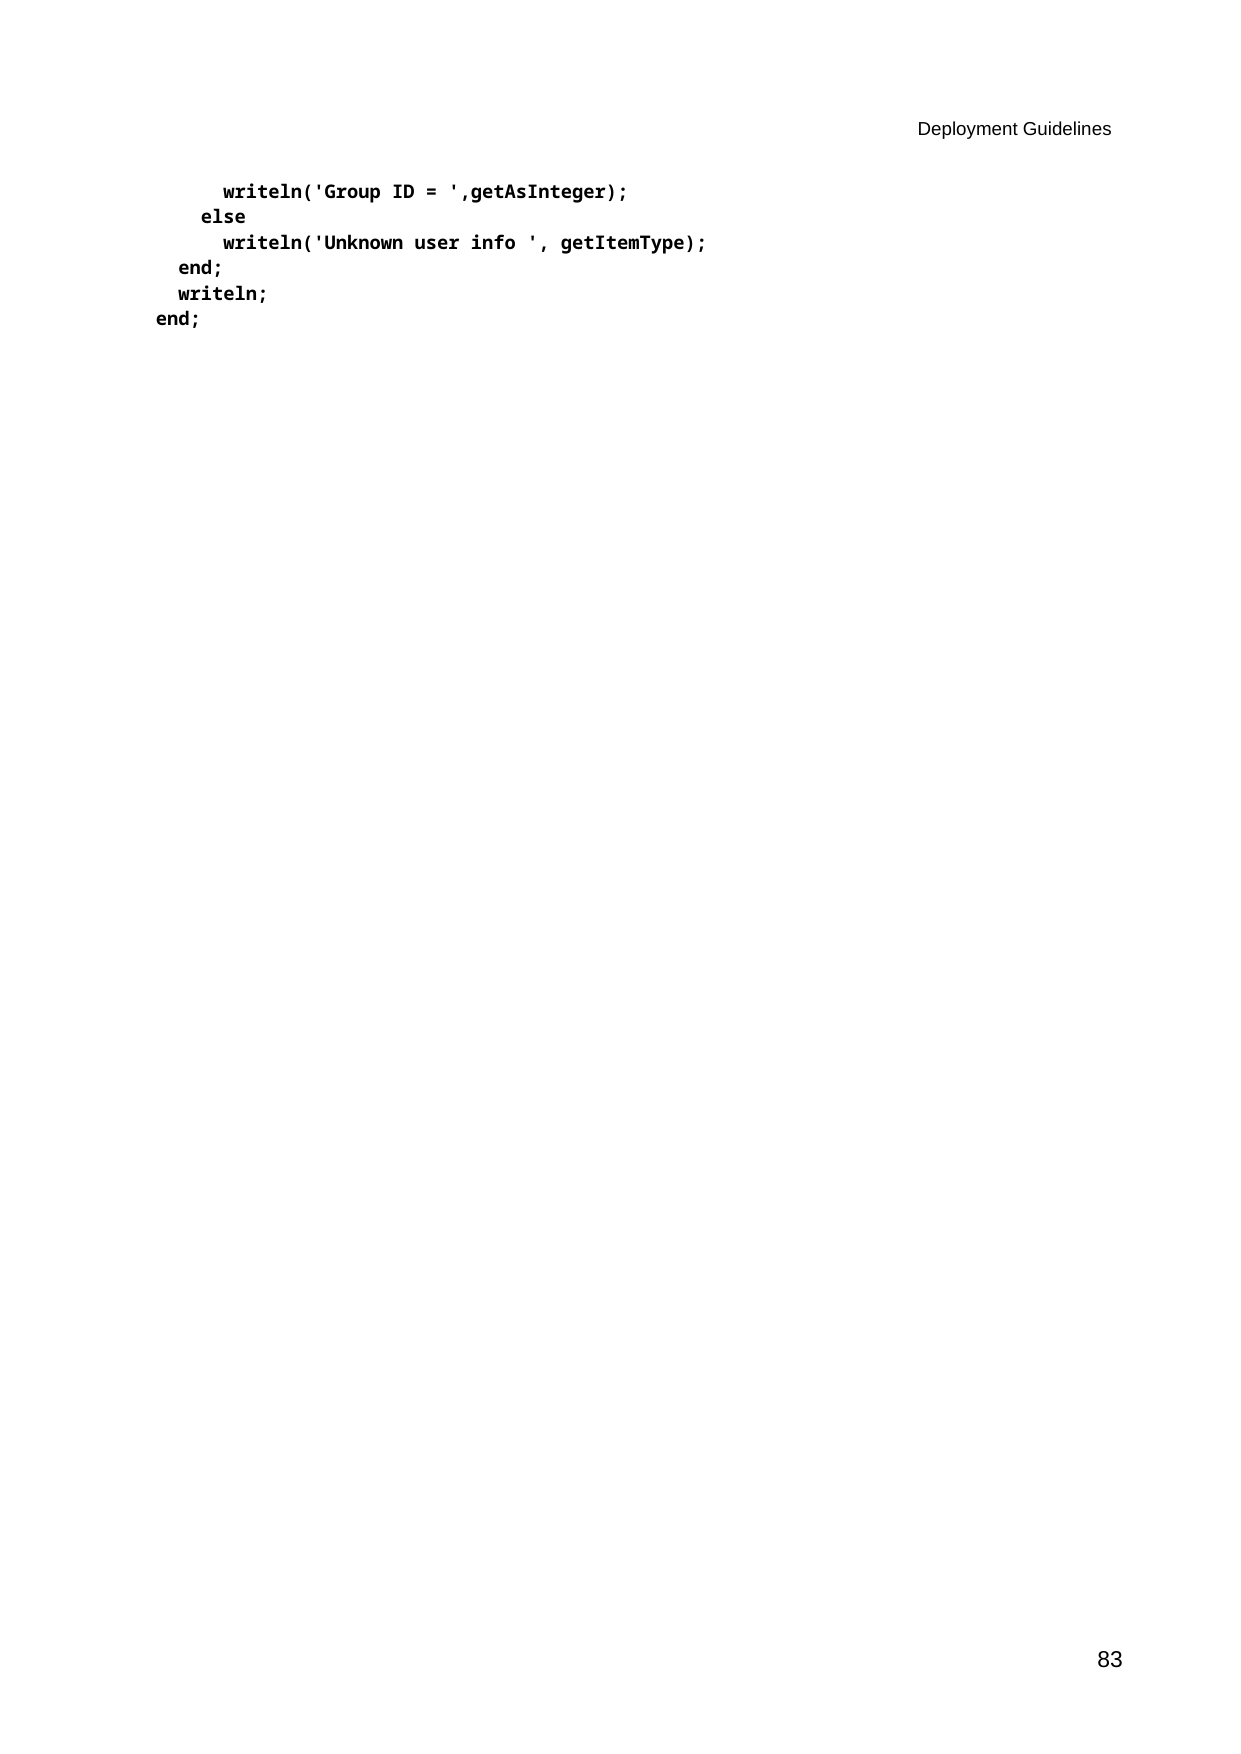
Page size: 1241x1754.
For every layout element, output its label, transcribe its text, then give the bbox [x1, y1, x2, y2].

text writeln; [156, 280, 1122, 306]
text writeln('Unknown user info ', getItemType); [156, 229, 1122, 255]
text end; [156, 306, 1122, 331]
text end; [156, 255, 1122, 280]
text else [156, 204, 1122, 229]
text writeln('Group ID = ',getAsInteger); [156, 178, 1122, 204]
